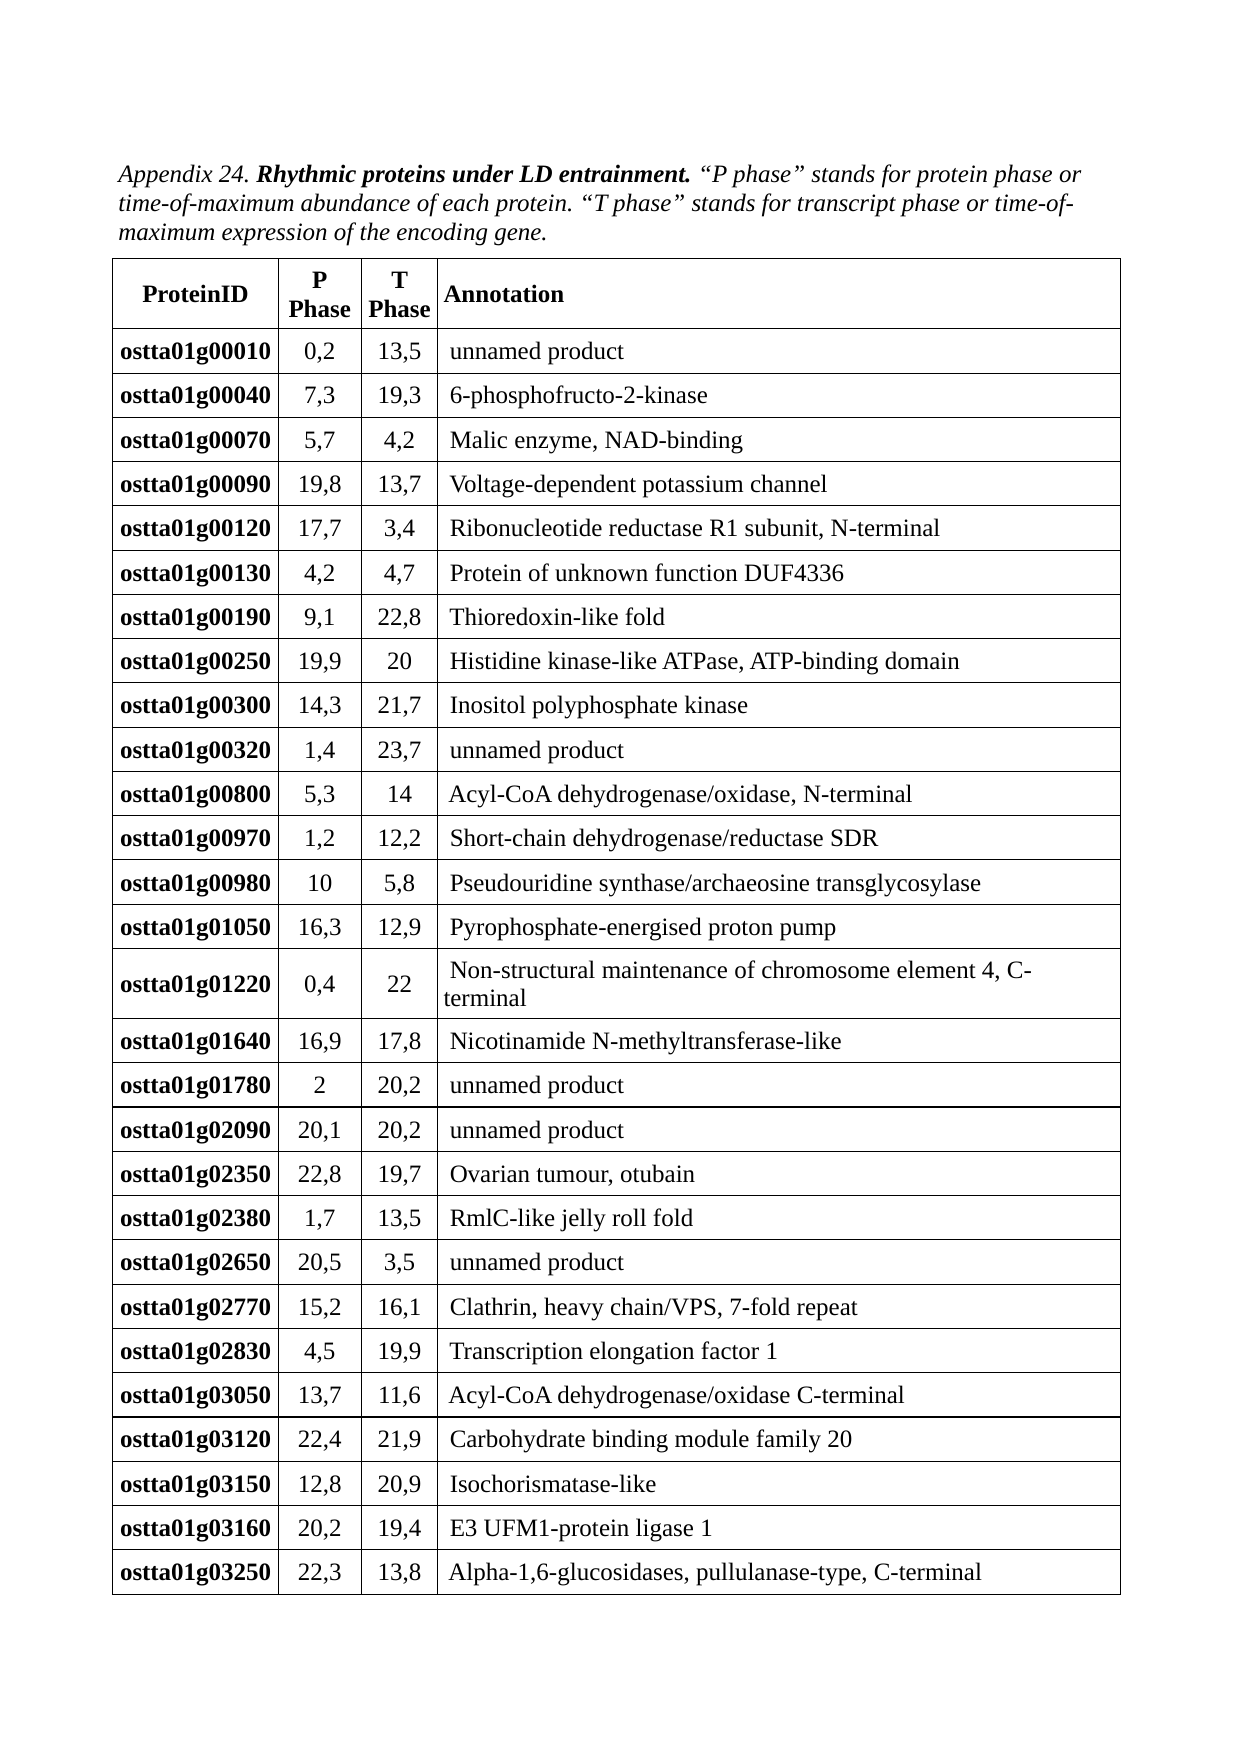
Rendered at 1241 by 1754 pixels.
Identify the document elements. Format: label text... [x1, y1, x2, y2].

table_cell 19,9 [362, 1329, 437, 1372]
table_cell unnamed product [438, 1240, 1120, 1283]
table_cell ostta01g01050 [113, 905, 278, 948]
table_cell 9,1 [279, 595, 361, 638]
table_cell ostta01g02380 [113, 1196, 278, 1239]
table_cell ostta01g00120 [113, 506, 278, 549]
table_cell 19,3 [362, 374, 437, 417]
text Appendix 24. Rhythmic proteins under LD entrainment. “P phase” stands for protein phase or time-of-maximum abundance of each protein. “T phase” stands for transcript phase or time-of-maximum expression of the encoding gene. [118, 159, 1122, 246]
table_cell 12,8 [279, 1462, 361, 1505]
table_header T Phase [362, 259, 437, 328]
table_cell 20,2 [279, 1506, 361, 1549]
table_cell unnamed product [438, 329, 1120, 372]
table_cell ostta01g00090 [113, 462, 278, 505]
table_cell 1,4 [279, 728, 361, 771]
table_cell 21,9 [362, 1418, 437, 1461]
table_cell ostta01g00300 [113, 683, 278, 727]
table_cell ostta01g02770 [113, 1285, 278, 1328]
table_cell Ovarian tumour, otubain [438, 1152, 1120, 1195]
table_cell 4,2 [362, 418, 437, 461]
table_cell ostta01g00320 [113, 728, 278, 771]
table_cell 14 [362, 772, 437, 815]
table_cell Isochorismatase-like [438, 1462, 1120, 1505]
table_cell 13,7 [279, 1373, 361, 1416]
table_cell ostta01g00070 [113, 418, 278, 461]
table_cell 20,9 [362, 1462, 437, 1505]
table_cell Inositol polyphosphate kinase [438, 683, 1120, 727]
table_cell Pyrophosphate-energised proton pump [438, 905, 1120, 948]
table_cell Pseudouridine synthase/archaeosine transglycosylase [438, 860, 1120, 904]
table_cell Acyl-CoA dehydrogenase/oxidase, N-terminal [438, 772, 1120, 815]
table_cell ostta01g00980 [113, 860, 278, 904]
table_cell 20 [362, 639, 437, 682]
table_cell ostta01g02090 [113, 1108, 278, 1151]
table_cell Protein of unknown function DUF4336 [438, 551, 1120, 594]
table_cell 16,3 [279, 905, 361, 948]
table_cell 4,2 [279, 551, 361, 594]
table_cell Carbohydrate binding module family 20 [438, 1418, 1120, 1461]
table_cell ostta01g00970 [113, 816, 278, 859]
table_cell 10 [279, 860, 361, 904]
table_cell Malic enzyme, NAD-binding [438, 418, 1120, 461]
table_cell Thioredoxin-like fold [438, 595, 1120, 638]
table_cell ostta01g00800 [113, 772, 278, 815]
table_cell Nicotinamide N-methyltransferase-like [438, 1019, 1120, 1062]
table_header Annotation [438, 259, 1120, 328]
table_cell 15,2 [279, 1285, 361, 1328]
table_cell 4,7 [362, 551, 437, 594]
table_cell 19,8 [279, 462, 361, 505]
table_cell 5,8 [362, 860, 437, 904]
table_cell 13,5 [362, 1196, 437, 1239]
table_cell 3,5 [362, 1240, 437, 1283]
table_cell 22 [362, 949, 437, 1018]
table_cell 3,4 [362, 506, 437, 549]
table_cell ostta01g00130 [113, 551, 278, 594]
table_cell Non-structural maintenance of chromosome element 4, C-terminal [438, 949, 1120, 1018]
table_cell 0,2 [279, 329, 361, 372]
table_cell Short-chain dehydrogenase/reductase SDR [438, 816, 1120, 859]
table_cell unnamed product [438, 728, 1120, 771]
table_cell 1,2 [279, 816, 361, 859]
table_cell 22,8 [279, 1152, 361, 1195]
table_cell 22,4 [279, 1418, 361, 1461]
table_cell Ribonucleotide reductase R1 subunit, N-terminal [438, 506, 1120, 549]
table_cell 19,9 [279, 639, 361, 682]
table_cell 13,8 [362, 1550, 437, 1593]
table_cell 14,3 [279, 683, 361, 727]
table_cell ostta01g03120 [113, 1418, 278, 1461]
table_cell 20,2 [362, 1063, 437, 1106]
table_cell ostta01g01640 [113, 1019, 278, 1062]
table_cell 6-phosphofructo-2-kinase [438, 374, 1120, 417]
table_cell 21,7 [362, 683, 437, 727]
table_cell ostta01g02650 [113, 1240, 278, 1283]
table_cell ostta01g02350 [113, 1152, 278, 1195]
table_cell ostta01g03150 [113, 1462, 278, 1505]
table_cell 12,9 [362, 905, 437, 948]
table_cell 23,7 [362, 728, 437, 771]
table_cell 12,2 [362, 816, 437, 859]
table_header P Phase [279, 259, 361, 328]
table_cell unnamed product [438, 1108, 1120, 1151]
table_cell 17,7 [279, 506, 361, 549]
table_cell 2 [279, 1063, 361, 1106]
table_cell 16,9 [279, 1019, 361, 1062]
table_cell Transcription elongation factor 1 [438, 1329, 1120, 1372]
table_cell 20,5 [279, 1240, 361, 1283]
table_cell 7,3 [279, 374, 361, 417]
table_cell 1,7 [279, 1196, 361, 1239]
table_cell ostta01g01220 [113, 949, 278, 1018]
table_cell 5,3 [279, 772, 361, 815]
table_cell ostta01g00250 [113, 639, 278, 682]
table_cell ostta01g03250 [113, 1550, 278, 1593]
table_cell ostta01g01780 [113, 1063, 278, 1106]
table_cell 19,4 [362, 1506, 437, 1549]
table_cell ostta01g03050 [113, 1373, 278, 1416]
table_cell Histidine kinase-like ATPase, ATP-binding domain [438, 639, 1120, 682]
table_cell 17,8 [362, 1019, 437, 1062]
table_cell 22,3 [279, 1550, 361, 1593]
table_cell 22,8 [362, 595, 437, 638]
table_cell 19,7 [362, 1152, 437, 1195]
table_cell 20,1 [279, 1108, 361, 1151]
table_cell 0,4 [279, 949, 361, 1018]
table_cell ostta01g00040 [113, 374, 278, 417]
table_cell 5,7 [279, 418, 361, 461]
table_cell Voltage-dependent potassium channel [438, 462, 1120, 505]
table_cell RmlC-like jelly roll fold [438, 1196, 1120, 1239]
table_cell ostta01g03160 [113, 1506, 278, 1549]
table_cell 4,5 [279, 1329, 361, 1372]
table_cell 11,6 [362, 1373, 437, 1416]
table_cell Acyl-CoA dehydrogenase/oxidase C-terminal [438, 1373, 1120, 1416]
table_cell ostta01g00190 [113, 595, 278, 638]
table_cell Alpha-1,6-glucosidases, pullulanase-type, C-terminal [438, 1550, 1120, 1593]
table_cell unnamed product [438, 1063, 1120, 1106]
table_cell ostta01g02830 [113, 1329, 278, 1372]
table_cell E3 UFM1-protein ligase 1 [438, 1506, 1120, 1549]
table_cell 13,5 [362, 329, 437, 372]
table_header ProteinID [113, 259, 278, 328]
table_cell 20,2 [362, 1108, 437, 1151]
table_cell 16,1 [362, 1285, 437, 1328]
table_cell 13,7 [362, 462, 437, 505]
table_cell ostta01g00010 [113, 329, 278, 372]
table_cell Clathrin, heavy chain/VPS, 7-fold repeat [438, 1285, 1120, 1328]
